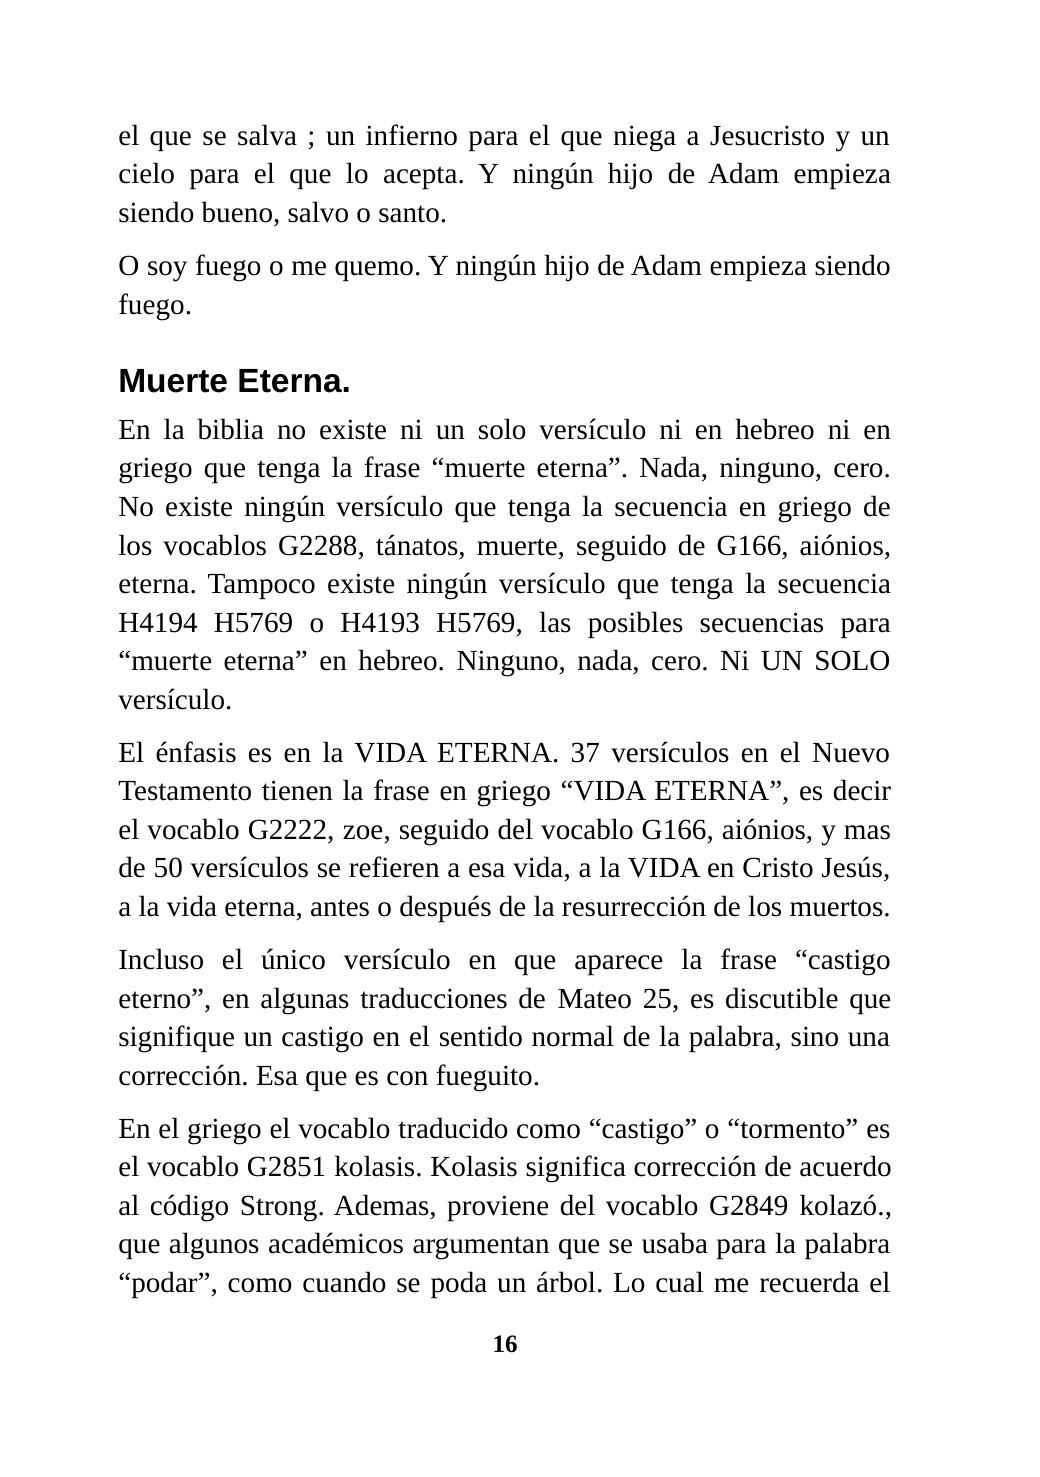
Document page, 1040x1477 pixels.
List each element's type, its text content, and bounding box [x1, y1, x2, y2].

text O soy fuego o me quemo. Y ningún hijo de Adam empieza siendo fuego. [118, 248, 892, 320]
subtitle Muerte Eterna. [118, 361, 892, 399]
text Incluso el único versículo en que aparece la frase “castigo eterno”, en algunas traducciones de Mateo 25, es discutible que signifique un castigo en el sentido normal de la palabra, sino una corrección. Esa que es con fueguito. [118, 942, 892, 1091]
text El énfasis es en la VIDA ETERNA. 37 versículos en el Nuevo Testamento tienen la frase en griego “VIDA ETERNA”, es decir el vocablo G2222, zoe, seguido del vocablo G166, aiónios, y mas de 50 versículos se refieren a esa vida, a la VIDA en Cristo Jesús, a la vida eterna, antes o después de la resurrección de los muertos. [118, 735, 892, 923]
text En el griego el vocablo traducido como “castigo” o “tormento” es el vocablo G2851 kolasis. Kolasis significa corrección de acuerdo al código Strong. Ademas, proviene del vocablo G2849 kolazó., que algunos académicos argumentan que se usaba para la palabra “podar”, como cuando se poda un árbol. Lo cual me recuerda el [118, 1111, 892, 1299]
text En la biblia no existe ni un solo versículo ni en hebreo ni en griego que tenga la frase “muerte eterna”. Nada, ninguno, cero. No existe ningún versículo que tenga la secuencia en griego de los vocablos G2288, tánatos, muerte, seguido de G166, aiónios, eterna. Tampoco existe ningún versículo que tenga la secuencia H4194 H5769 o H4193 H5769, las posibles secuencias para “muerte eterna” en hebreo. Ninguno, nada, cero. Ni UN SOLO versículo. [118, 412, 892, 715]
text el que se salva ; un infierno para el que niega a Jesucristo y un cielo para el que lo acepta. Y ningún hijo de Adam empieza siendo bueno, salvo o santo. [118, 118, 892, 229]
